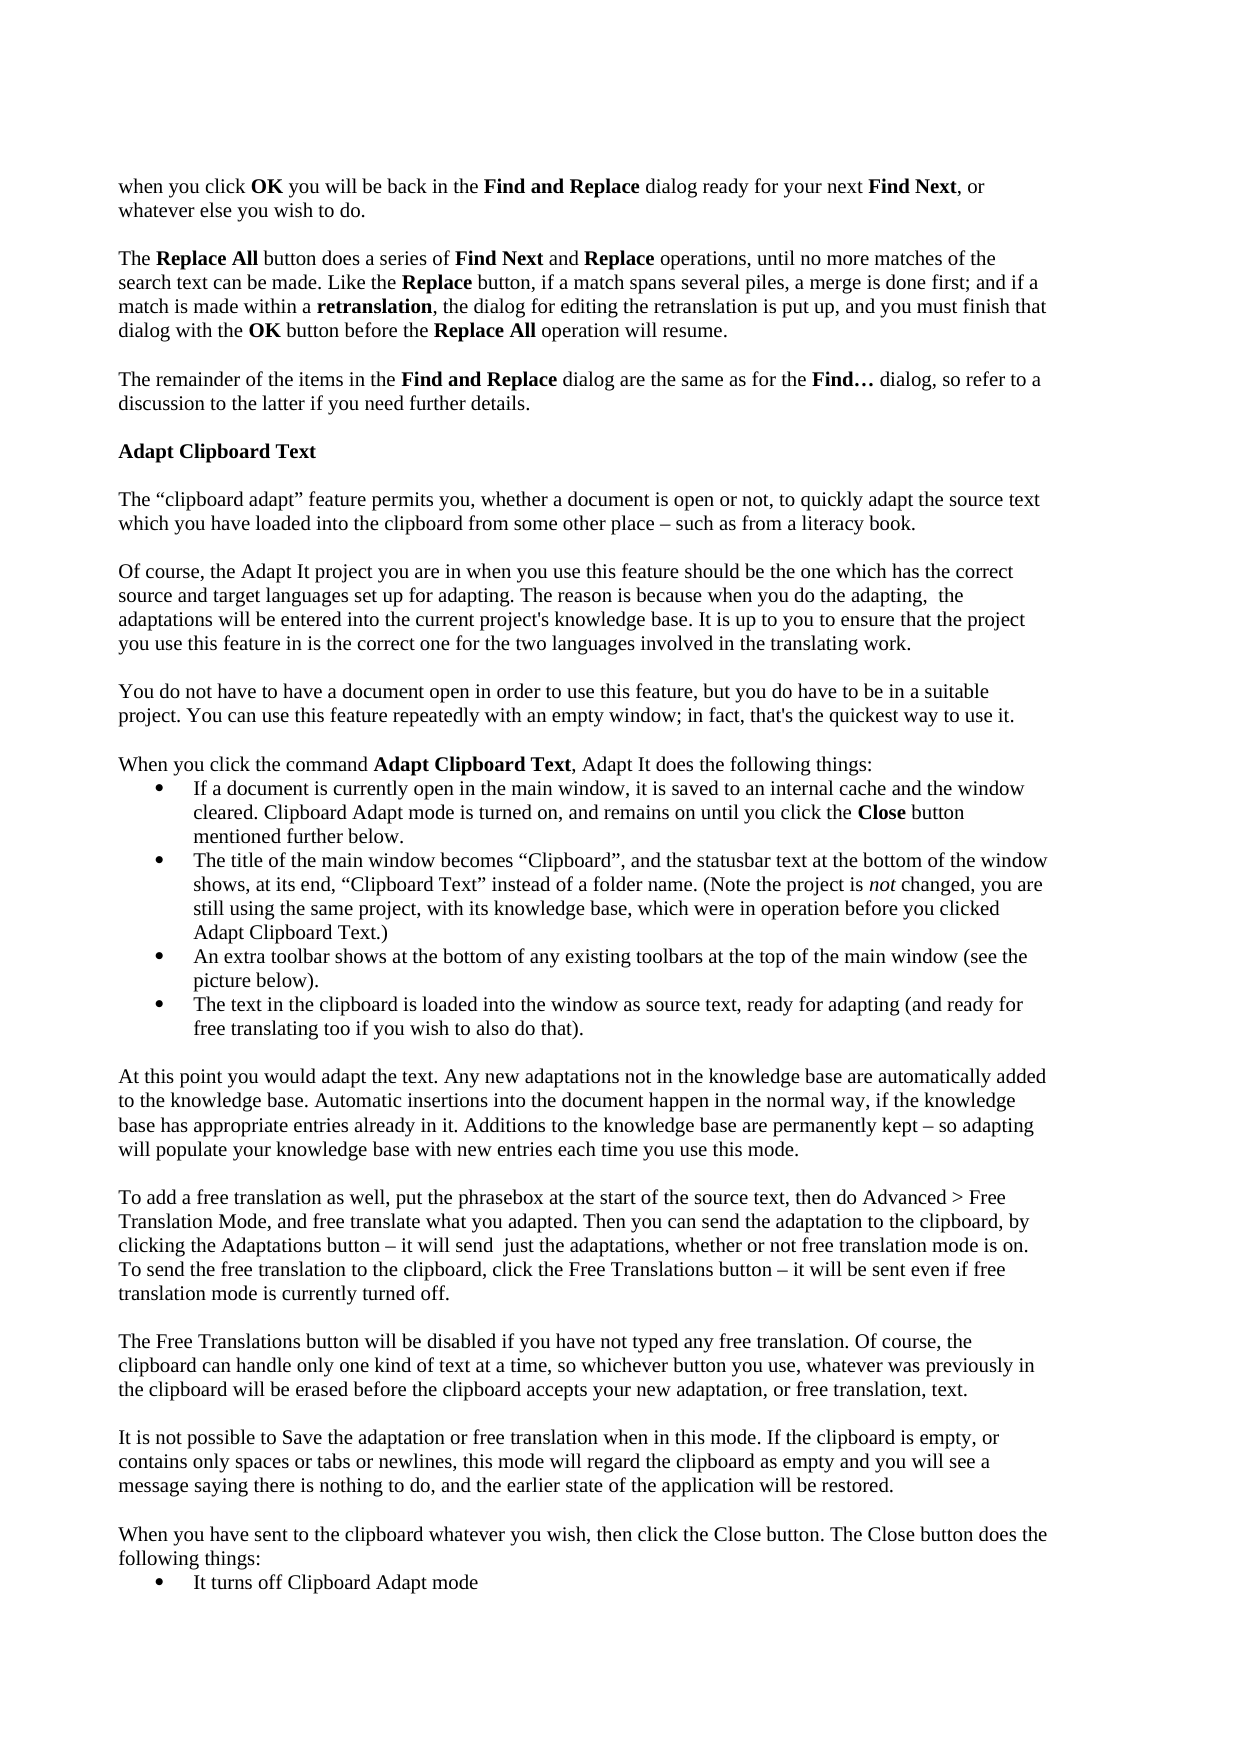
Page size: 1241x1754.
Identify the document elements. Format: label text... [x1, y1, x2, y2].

list If a document is currently open in the main window, it is saved to an internal cache and the window cleared. Clipboard Adapt mode is turned on, and remains on until you click the Close button mentioned further below. [156, 776, 1048, 848]
text The Replace All button does a series of Find Next and Replace operations, until no more matches of the search text can be made. Like the Replace button, if a match spans several piles, a merge is done first; and if a match is made within a retranslation, the dialog for editing the retranslation is put up, and you must finish that dialog with the OK button before the Replace All operation will resume. [118, 246, 1048, 342]
list The title of the main window becomes “Clipboard”, and the statusbar text at the bottom of the window shows, at its end, “Clipboard Text” instead of a folder name. (Note the project is not changed, you are still using the same project, with its knowledge base, which were in operation before you clicked Adapt Clipboard Text.) [156, 848, 1048, 944]
text When you click the command Adapt Clipboard Text, Adapt It does the following things: [118, 752, 1048, 776]
text The “clipboard adapt” feature permits you, whether a document is open or not, to quickly adapt the source text which you have loaded into the clipboard from some other place – such as from a literacy book. [118, 487, 1048, 535]
list An extra toolbar shows at the bottom of any existing toolbars at the top of the main window (see the picture below). [156, 944, 1048, 992]
text At this point you would adapt the text. Any new adaptations not in the knowledge base are automatically added to the knowledge base. Automatic insertions into the document happen in the normal way, if the knowledge base has appropriate entries already in it. Additions to the knowledge base are permanently kept – so adapting will populate your knowledge base with new entries each time you use this mode. [118, 1064, 1048, 1161]
text Adapt Clipboard Text [118, 439, 1048, 463]
list It turns off Clipboard Adapt mode [156, 1570, 1048, 1594]
text Of course, the Adapt It project you are in when you use this feature should be the one which has the correct source and target languages set up for adapting. The reason is because when you do the adapting, the adaptations will be entered into the current project's knowledge base. It is up to you to ensure that the project you use this feature in is the correct one for the two languages involved in the translating work. [118, 559, 1048, 655]
text when you click OK you will be back in the Find and Replace dialog ready for your next Find Next, or whatever else you wish to do. [118, 174, 1048, 222]
text It is not possible to Save the adaptation or free translation when in this mode. If the clipboard is empty, or contains only spaces or tabs or newlines, this mode will regard the clipboard as empty and you will see a message saying there is nothing to do, and the earlier state of the application will be restored. [118, 1425, 1048, 1497]
text The remainder of the items in the Find and Replace dialog are the same as for the Find… dialog, so refer to a discussion to the latter if you need further details. [118, 367, 1048, 415]
text The Free Translations button will be disabled if you have not typed any free translation. Of course, the clipboard can handle only one kind of text at a time, so whichever button you use, whatever was previously in the clipboard will be erased before the clipboard accepts your new adaptation, or free translation, text. [118, 1329, 1048, 1401]
text When you have sent to the clipboard whatever you wish, then click the Close button. The Close button does the following things: [118, 1522, 1048, 1570]
list The text in the clipboard is loaded into the window as source text, ready for adapting (and ready for free translating too if you wish to also do that). [156, 992, 1048, 1040]
text You do not have to have a document open in order to use this feature, but you do have to be in a suitable project. You can use this feature repeatedly with an empty window; in fact, that's the quickest way to use it. [118, 679, 1048, 727]
text To add a free translation as well, put the phrasebox at the start of the source text, then do Advanced > Free Translation Mode, and free translate what you adapted. Then you can send the adaptation to the clipboard, by clicking the Adaptations button – it will send just the adaptations, whether or not free translation mode is on. To send the free translation to the clipboard, click the Free Translations button – it will be sent even if free translation mode is currently turned off. [118, 1185, 1048, 1305]
